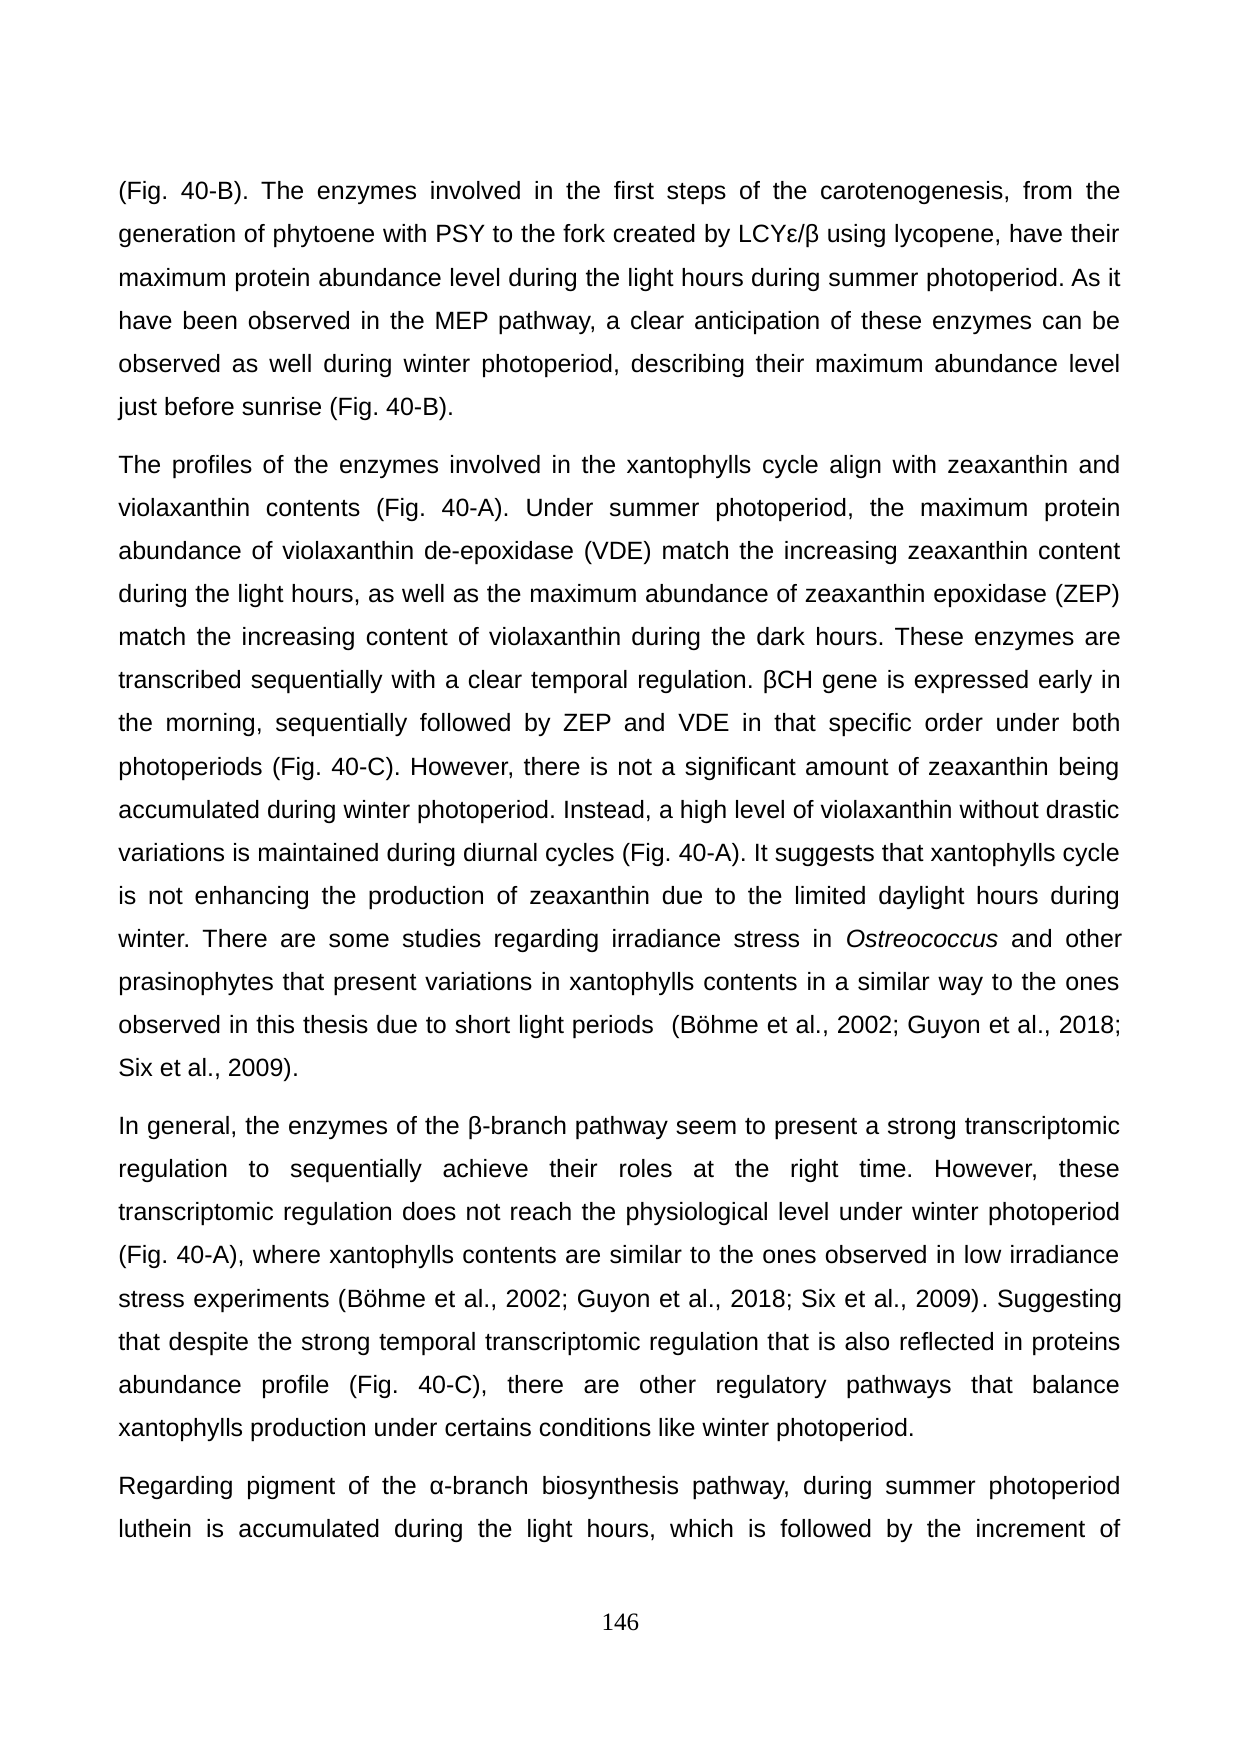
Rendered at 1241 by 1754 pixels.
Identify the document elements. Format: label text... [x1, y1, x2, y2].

text (Fig. 40-B). The enzymes involved in the first steps of the carotenogenesis, from the generation of phytoene with PSY to the fork created by LCYε/β using lycopene, have their maximum protein abundance level during the light hours during summer photoperiod. As it have been observed in the MEP pathway, a clear anticipation of these enzymes can be observed as well during winter photoperiod, describing their maximum abundance level just before sunrise (Fig. 40-B). [118, 176, 1122, 421]
text The profiles of the enzymes involved in the xantophylls cycle align with zeaxanthin and violaxanthin contents (Fig. 40-A). Under summer photoperiod, the maximum protein abundance of violaxanthin de-epoxidase (VDE) match the increasing zeaxanthin content during the light hours, as well as the maximum abundance of zeaxanthin epoxidase (ZEP) match the increasing content of violaxanthin during the dark hours. These enzymes are transcribed sequentially with a clear temporal regulation. βCH gene is expressed early in the morning, sequentially followed by ZEP and VDE in that specific order under both photoperiods (Fig. 40-C). However, there is not a significant amount of zeaxanthin being accumulated during winter photoperiod. Instead, a high level of violaxanthin without drastic variations is maintained during diurnal cycles (Fig. 40-A). It suggests that xantophylls cycle is not enhancing the production of zeaxanthin due to the limited daylight hours during winter. There are some studies regarding irradiance stress in Ostreococcus and other prasinophytes that present variations in xantophylls contents in a similar way to the ones observed in this thesis due to short light periods (Böhme et al., 2002; Guyon et al., 2018; Six et al., 2009)⁠. [118, 450, 1122, 1082]
text Regarding pigment of the α-branch biosynthesis pathway, during summer photoperiod luthein is accumulated during the light hours, which is followed by the increment of [118, 1471, 1122, 1543]
text In general, the enzymes of the β-branch pathway seem to present a strong transcriptomic regulation to sequentially achieve their roles at the right time. However, these transcriptomic regulation does not reach the physiological level under winter photoperiod (Fig. 40-A), where xantophylls contents are similar to the ones observed in low irradiance stress experiments (Böhme et al., 2002; Guyon et al., 2018; Six et al., 2009)⁠. Suggesting that despite the strong temporal transcriptomic regulation that is also reflected in proteins abundance profile (Fig. 40-C), there are other regulatory pathways that balance xantophylls production under certains conditions like winter photoperiod. [118, 1111, 1122, 1442]
